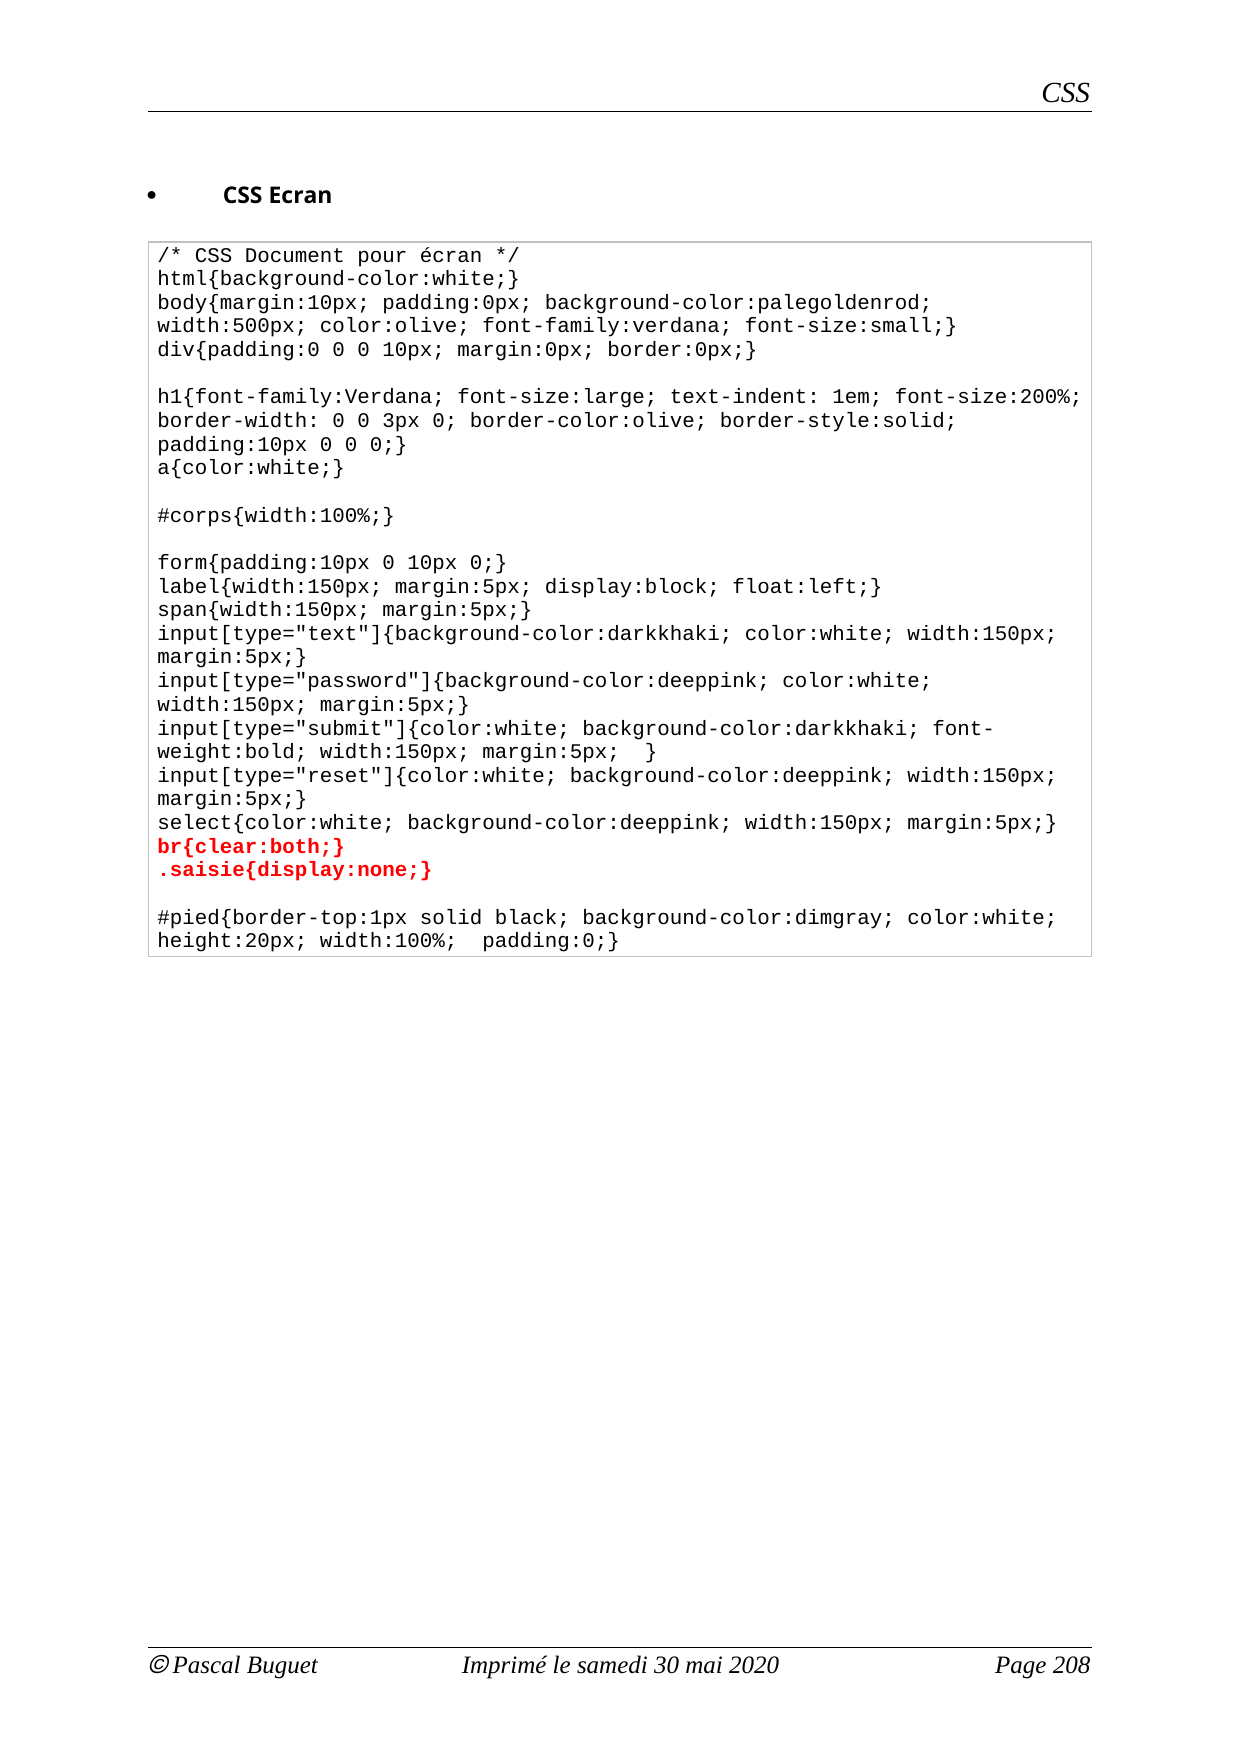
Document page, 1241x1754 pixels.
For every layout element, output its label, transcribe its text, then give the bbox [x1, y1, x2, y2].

text html{background-color:white;} [149, 265, 1091, 289]
text form{padding:10px 0 10px 0;} [149, 549, 1091, 572]
text label{width:150px; margin:5px; display:block; float:left;} [149, 572, 1091, 596]
text /* CSS Document pour écran */ [149, 243, 1091, 265]
text select{color:white; background-color:deeppink; width:150px; margin:5px;} [149, 809, 1091, 833]
text a{color:white;} [149, 454, 1091, 478]
text input[type="submit"]{color:white; background-color:darkkhaki; font-weight:bold; width:150px; margin:5px; } [149, 714, 1091, 762]
text #pied{border-top:1px solid black; background-color:dimgray; color:white; height:20px; width:100%; padding:0;} [149, 903, 1091, 956]
text input[type="reset"]{color:white; background-color:deeppink; width:150px; margin:5px;} [149, 762, 1091, 809]
list CSS Ecran [148, 179, 1092, 210]
text input[type="password"]{background-color:deeppink; color:white; width:150px; margin:5px;} [149, 667, 1091, 714]
text br{clear:both;} [149, 833, 1091, 856]
text span{width:150px; margin:5px;} [149, 596, 1091, 620]
text #corps{width:100%;} [149, 502, 1091, 525]
text div{padding:0 0 0 10px; margin:0px; border:0px;} [149, 336, 1091, 360]
text .saisie{display:none;} [149, 856, 1091, 880]
text input[type="text"]{background-color:darkkhaki; color:white; width:150px; margin:5px;} [149, 620, 1091, 667]
text h1{font-family:Verdana; font-size:large; text-indent: 1em; font-size:200%; border-width: 0 0 3px 0; border-color:olive; border-style:solid; padding:10px 0 0 0;} [149, 383, 1091, 454]
text body{margin:10px; padding:0px; background-color:palegoldenrod; width:500px; color:olive; font-family:verdana; font-size:small;} [149, 289, 1091, 336]
